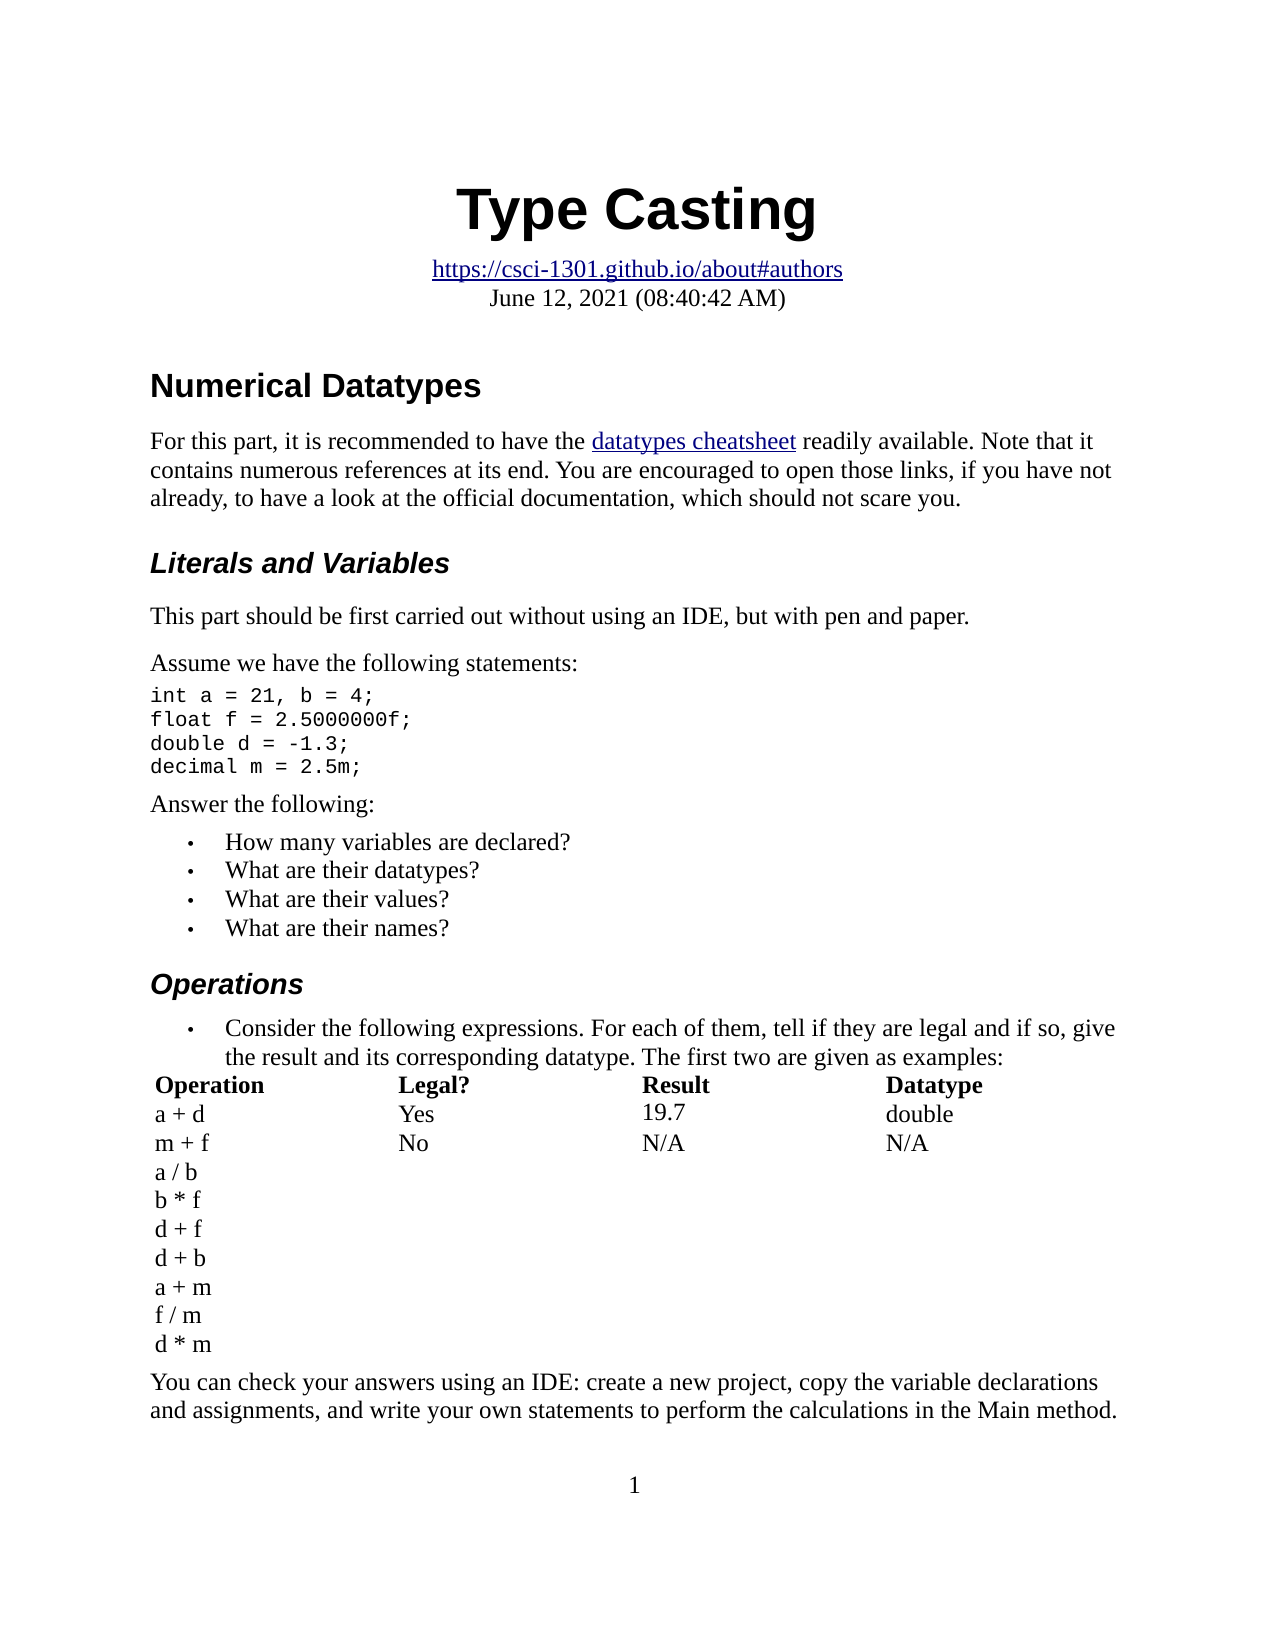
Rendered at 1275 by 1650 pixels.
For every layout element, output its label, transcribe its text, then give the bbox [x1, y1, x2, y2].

table_cell [881, 1243, 1125, 1272]
text This part should be first carried out without using an IDE, but with pen and paper. [150, 601, 1125, 630]
table_cell No [394, 1128, 637, 1157]
list Consider the following expressions. For each of them, tell if they are legal and if so, give the result and its corresponding datatype. The first two are given as examples: [187, 1013, 1125, 1070]
text June 12, 2021 (08:40:42 AM) [150, 283, 1125, 312]
table_cell a + d [150, 1099, 394, 1128]
table_cell a / b [150, 1157, 394, 1185]
subtitle Operations [150, 967, 1125, 1000]
table_cell d + b [150, 1243, 394, 1272]
text float f = 2.5000000f; [150, 709, 1125, 733]
table_header Result [638, 1070, 881, 1099]
table_cell [394, 1157, 637, 1185]
table_cell [638, 1243, 881, 1272]
text For this part, it is recommended to have the datatypes cheatsheet readily available. Note that it contains numerous references at its end. You are encouraged to open those links, if you have not already, to have a look at the official documentation, which should not scare you. [150, 426, 1125, 512]
text You can check your answers using an IDE: create a new project, copy the variable declarations and assignments, and write your own statements to perform the calculations in the Main method. [150, 1367, 1125, 1424]
text double d = -1.3; [150, 733, 1125, 756]
table_cell b * f [150, 1185, 394, 1214]
subtitle Numerical Datatypes [150, 366, 1125, 404]
table_header Datatype [881, 1070, 1125, 1099]
table_cell d + f [150, 1214, 394, 1243]
text Answer the following: [150, 789, 1125, 818]
table_cell [638, 1214, 881, 1243]
table_cell [881, 1329, 1125, 1358]
table_cell f / m [150, 1300, 394, 1329]
subtitle Literals and Variables [150, 546, 1125, 580]
text int a = 21, b = 4; [150, 686, 1125, 709]
table_cell N/A [881, 1128, 1125, 1157]
table_cell [638, 1272, 881, 1300]
table_cell [394, 1300, 637, 1329]
table_cell [394, 1214, 637, 1243]
table_cell Yes [394, 1099, 637, 1128]
text decimal m = 2.5m; [150, 756, 1125, 780]
table_cell [881, 1185, 1125, 1214]
table_cell double [881, 1099, 1125, 1128]
table_cell [881, 1300, 1125, 1329]
list What are their datatypes? [187, 856, 1125, 884]
table_cell [638, 1329, 881, 1358]
table_cell [638, 1099, 881, 1128]
table_cell [394, 1243, 637, 1272]
text https://csci-1301.github.io/about#authors [150, 254, 1125, 283]
table_cell [638, 1300, 881, 1329]
table_cell N/A [638, 1128, 881, 1157]
text Assume we have the following statements: [150, 648, 1125, 677]
table_cell a + m [150, 1272, 394, 1300]
table_cell [881, 1272, 1125, 1300]
title Type Casting [150, 175, 1125, 242]
table_cell d * m [150, 1329, 394, 1358]
list How many variables are declared? [187, 827, 1125, 856]
table_header Operation [150, 1070, 394, 1099]
table_cell [638, 1185, 881, 1214]
list What are their names? [187, 913, 1125, 942]
table_cell [394, 1185, 637, 1214]
table_cell [881, 1157, 1125, 1185]
table_cell m + f [150, 1128, 394, 1157]
table_cell [394, 1329, 637, 1358]
table_header Legal? [394, 1070, 637, 1099]
list What are their values? [187, 884, 1125, 913]
table_cell [638, 1157, 881, 1185]
table_cell [394, 1272, 637, 1300]
table_cell [881, 1214, 1125, 1243]
